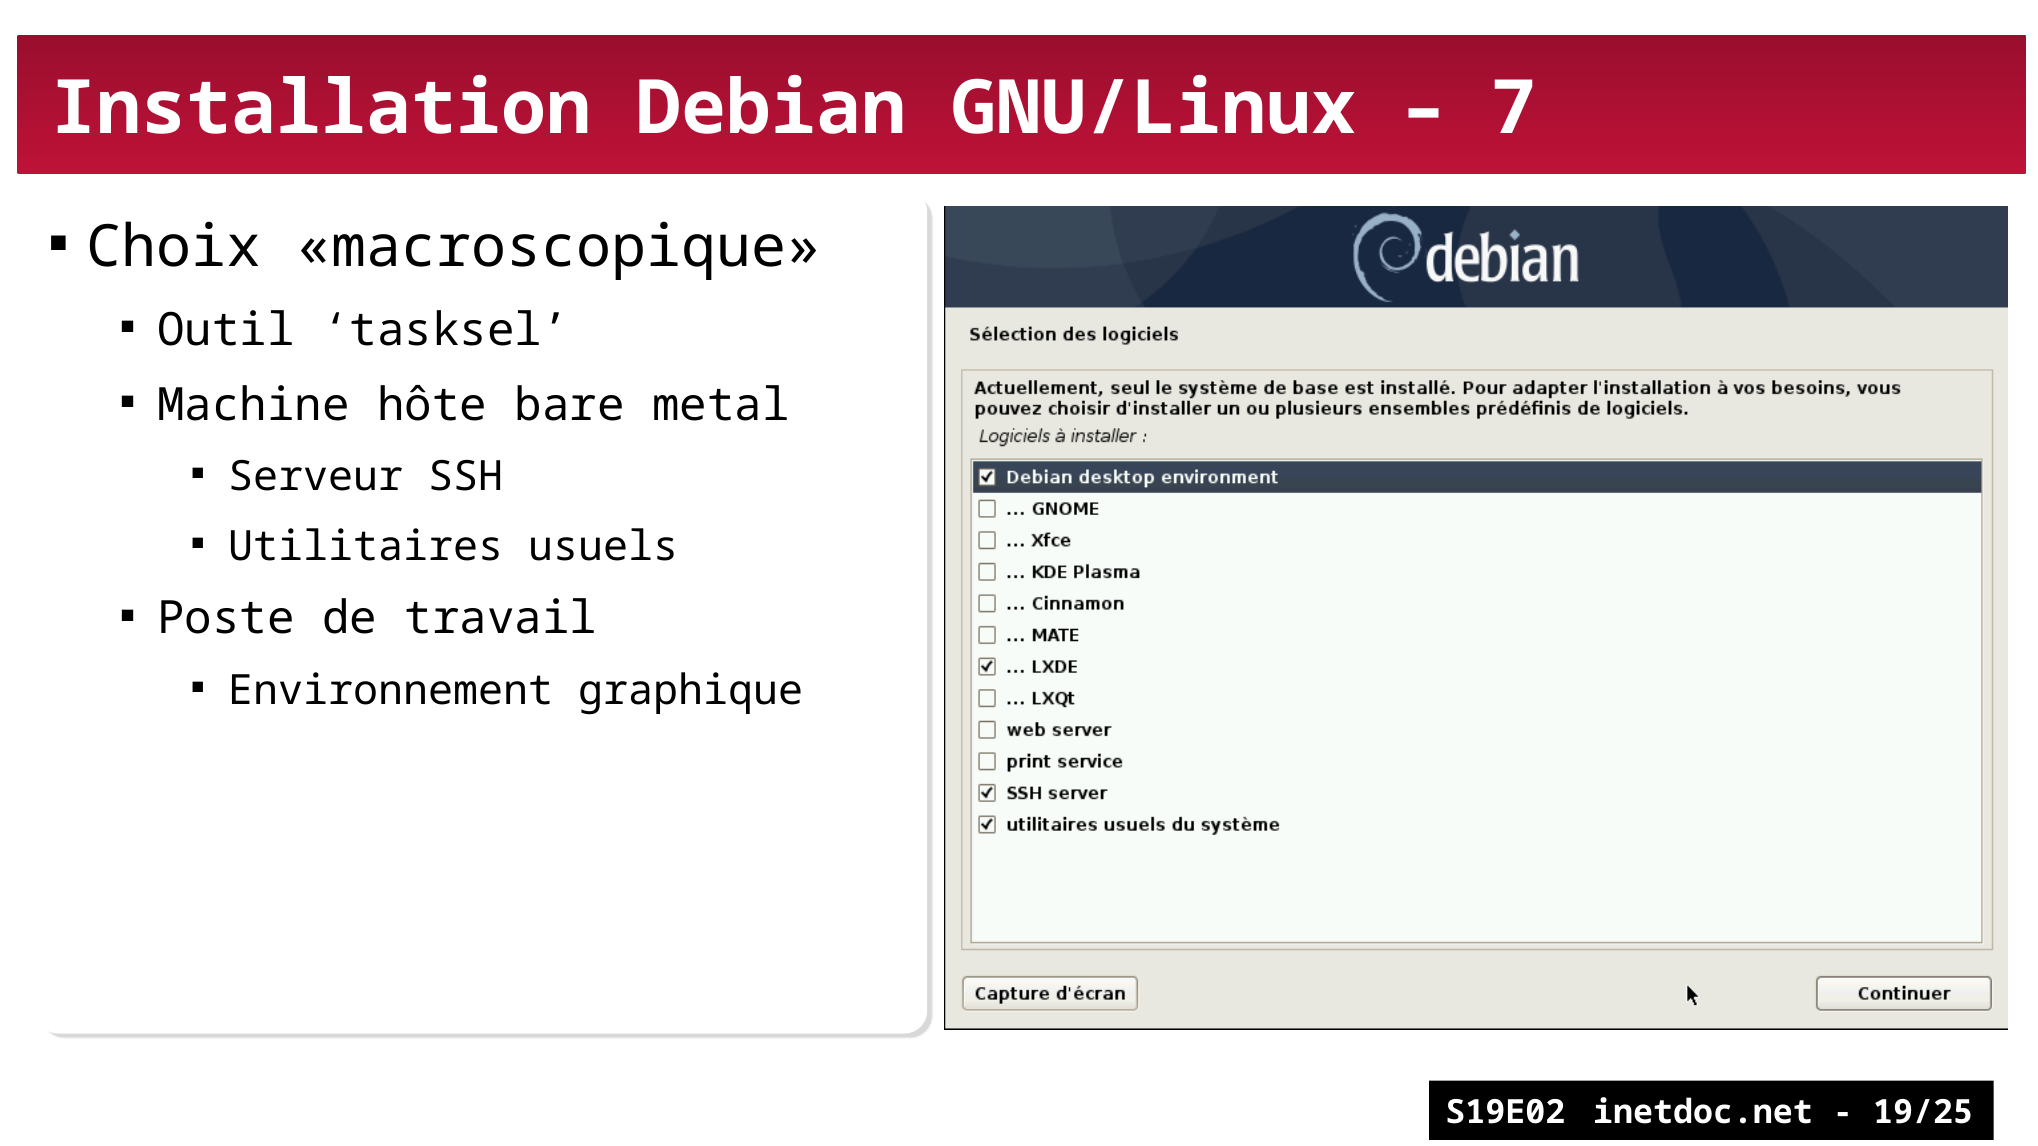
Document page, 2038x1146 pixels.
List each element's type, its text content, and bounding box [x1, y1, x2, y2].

picture [944, 206, 2008, 1030]
text_box Choix «macroscopique» Outil ‘tasksel’ Machine hôte bare metal Serveur SSH Utilitaires usuels Poste de travail Environnement graphique [35, 188, 928, 1034]
text_box Installation Debian GNU/Linux – 7 [17, 35, 2026, 174]
text_box S19E02 inetdoc.net - <numéro>/25 [1429, 1080, 1994, 1140]
